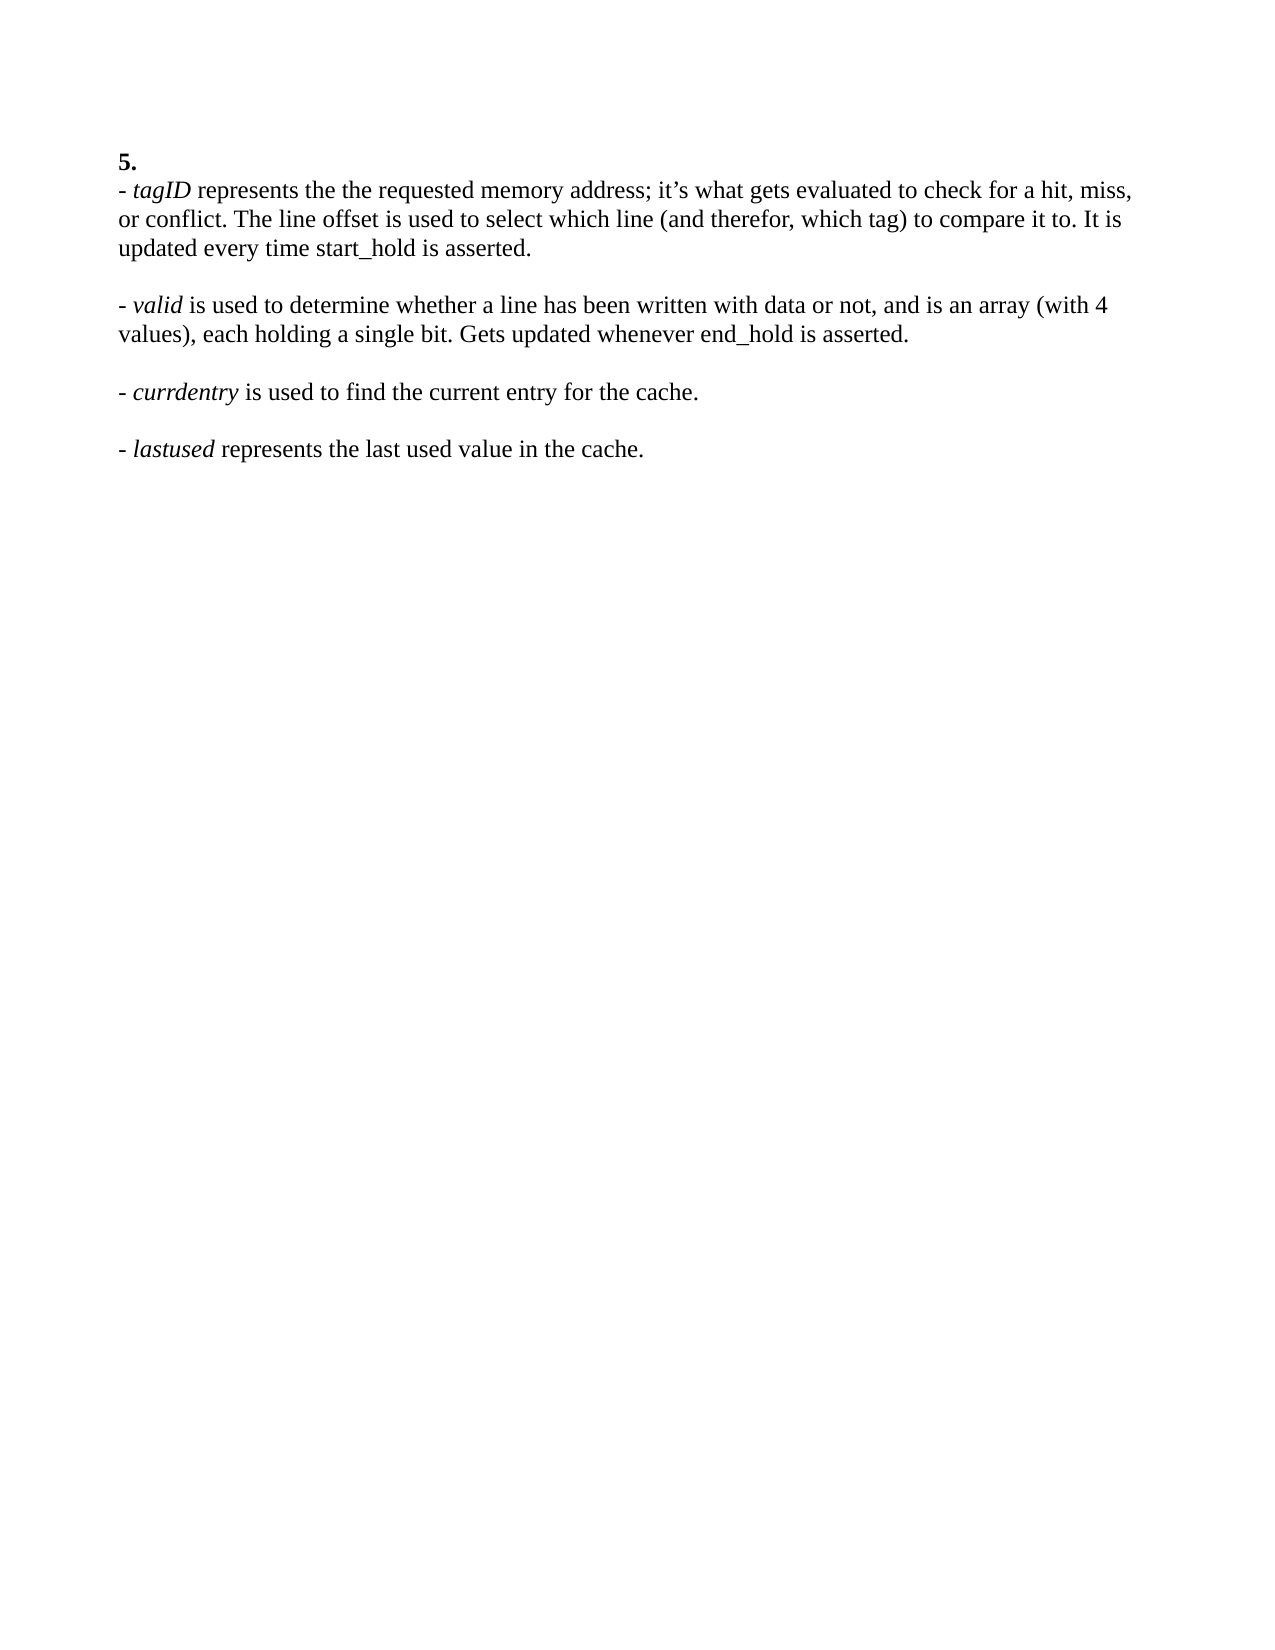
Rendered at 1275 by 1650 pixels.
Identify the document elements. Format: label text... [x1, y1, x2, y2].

text - valid is used to determine whether a line has been written with data or not, and is an array (with 4 values), each holding a single bit. Gets updated whenever end_hold is asserted. [118, 291, 1157, 348]
text - tagID represents the the requested memory address; it’s what gets evaluated to check for a hit, miss, or conflict. The line offset is used to select which line (and therefor, which tag) to compare it to. It is updated every time start_hold is asserted. [118, 176, 1157, 262]
text - currdentry is used to find the current entry for the cache. [118, 377, 1157, 406]
text - lastused represents the last used value in the cache. [118, 434, 1157, 463]
text 5. [118, 147, 1157, 176]
